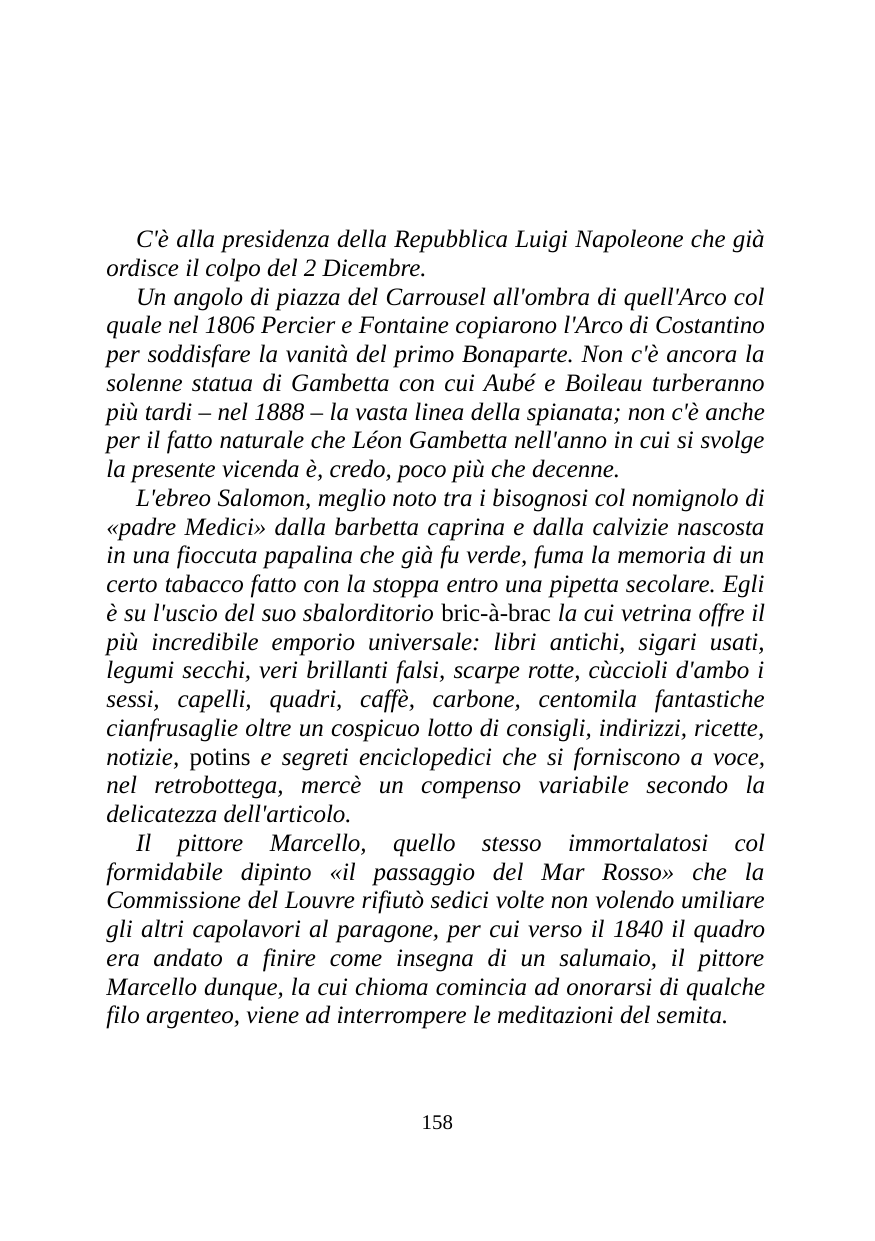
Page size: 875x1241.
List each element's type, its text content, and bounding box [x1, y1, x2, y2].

text Un angolo di piazza del Carrousel all'ombra di quell'Arco col quale nel 1806 Percier e Fontaine copiarono l'Arco di Costantino per soddisfare la vanità del primo Bonaparte. Non c'è ancora la solenne statua di Gambetta con cui Aubé e Boileau turberanno più tardi – nel 1888 – la vasta linea della spianata; non c'è anche per il fatto naturale che Léon Gambetta nell'anno in cui si svolge la presente vicenda è, credo, poco più che decenne. [106, 282, 768, 483]
text C'è alla presidenza della Repubblica Luigi Napoleone che già ordisce il colpo del 2 Dicembre. [106, 224, 768, 282]
text L'ebreo Salomon, meglio noto tra i bisognosi col nomignolo di «padre Medici» dalla barbetta caprina e dalla calvizie nascosta in una fioccuta papalina che già fu verde, fuma la memoria di un certo tabacco fatto con la stoppa entro una pipetta secolare. Egli è su l'uscio del suo sbalorditorio bric-à-brac la cui vetrina offre il più incredibile emporio universale: libri antichi, sigari usati, legumi secchi, veri brillanti falsi, scarpe rotte, cùccioli d'ambo i sessi, capelli, quadri, caffè, carbone, centomila fantastiche cianfrusaglie oltre un cospicuo lotto di consigli, indirizzi, ricette, notizie, potins e segreti enciclopedici che si forniscono a voce, nel retrobottega, mercè un compenso variabile secondo la delicatezza dell'articolo. [106, 483, 768, 828]
text Il pittore Marcello, quello stesso immortalatosi col formidabile dipinto «il passaggio del Mar Rosso» che la Commissione del Louvre rifiutò sedici volte non volendo umiliare gli altri capolavori al paragone, per cui verso il 1840 il quadro era andato a finire come insegna di un salumaio, il pittore Marcello dunque, la cui chioma comincia ad onorarsi di qualche filo argenteo, viene ad interrompere le meditazioni del semita. [106, 828, 768, 1029]
